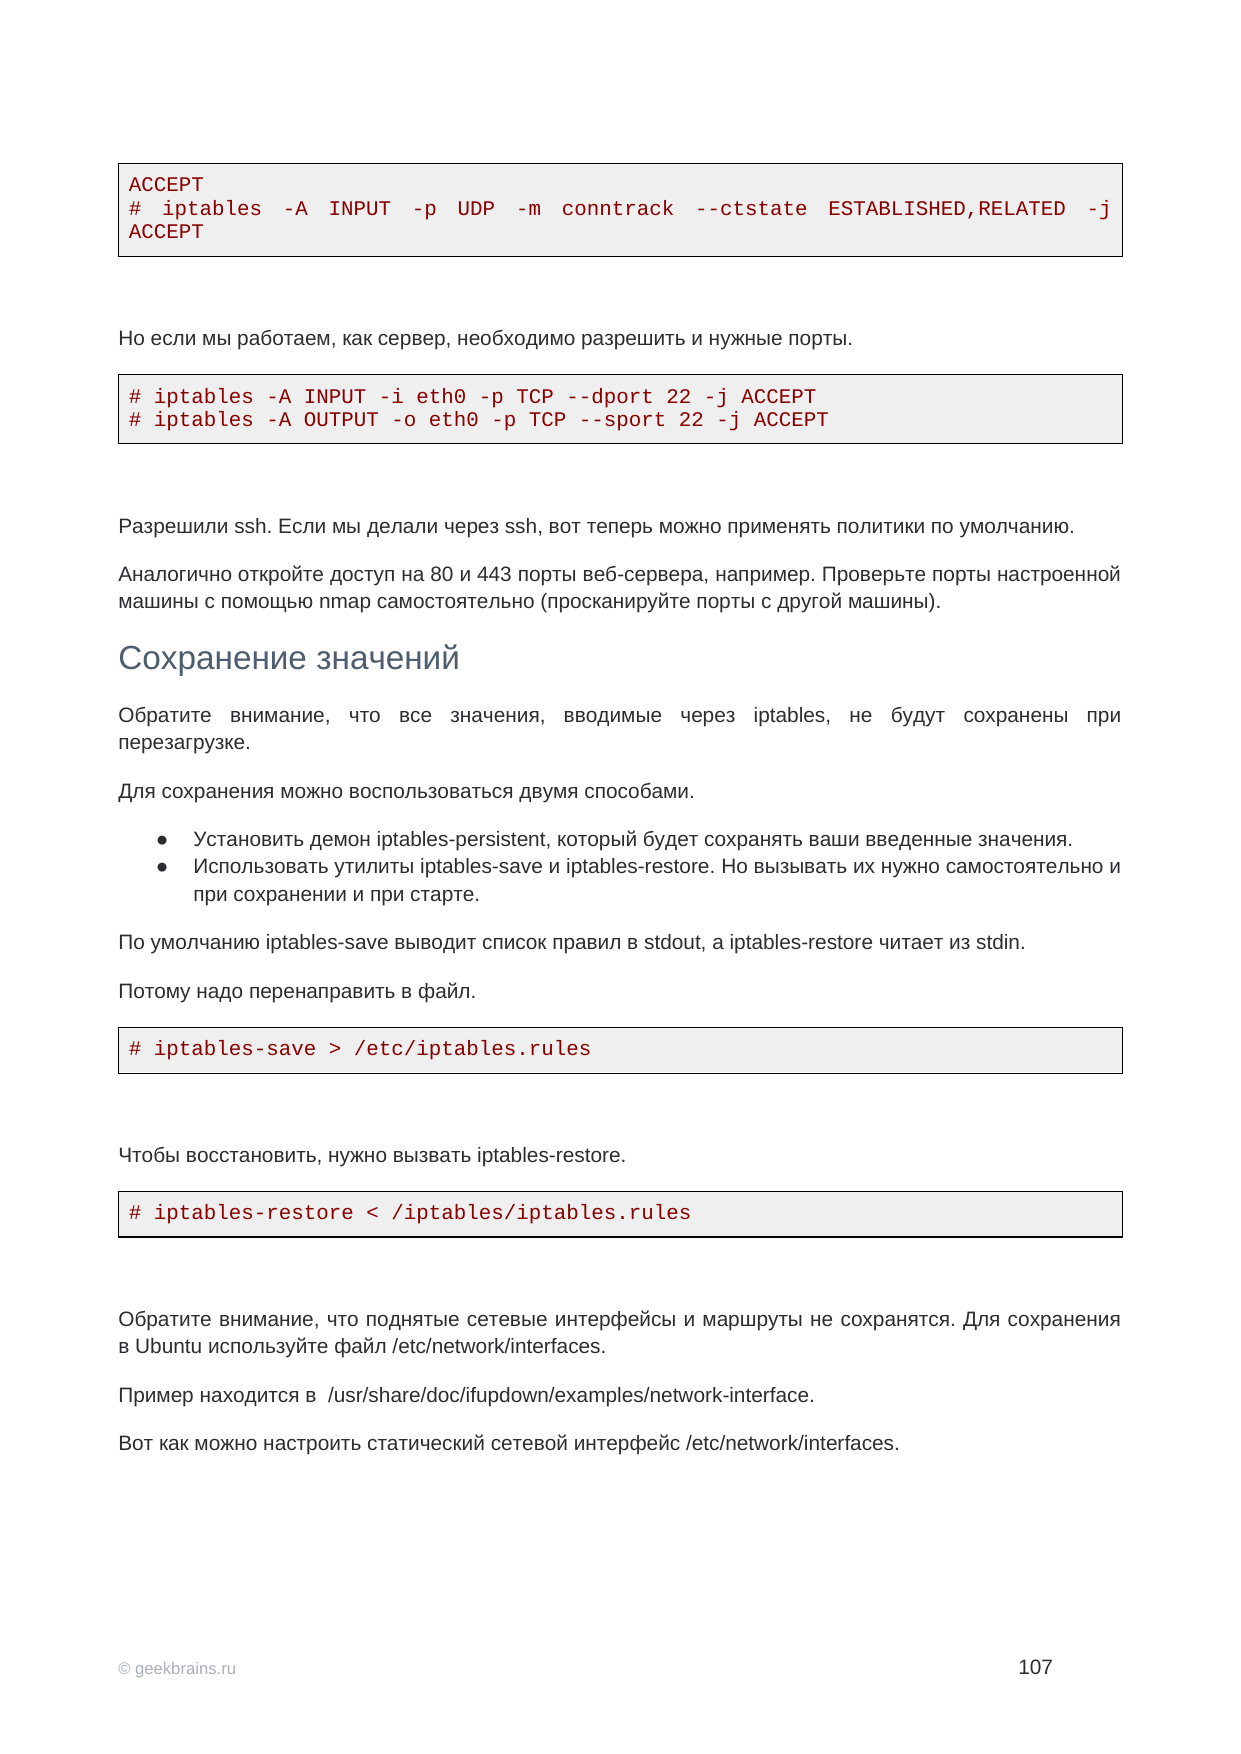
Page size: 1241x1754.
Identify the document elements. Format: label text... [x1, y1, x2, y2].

table_header # iptables-save > /etc/iptables.rules [119, 1028, 1122, 1072]
list Использовать утилиты iptables-save и iptables-restore. Но вызывать их нужно самостоятельно и при сохранении и при старте. [156, 854, 1122, 906]
text Чтобы восстановить, нужно вызвать iptables-restore. [118, 1143, 1122, 1167]
text Аналогично откройте доступ на 80 и 443 порты веб-сервера, например. Проверьте порты настроенной машины с помощью nmap самостоятельно (просканируйте порты с другой машины). [118, 562, 1122, 613]
text Разрешили ssh. Если мы делали через ssh, вот теперь можно применять политики по умолчанию. [118, 513, 1122, 537]
subtitle Сохранение значений [118, 638, 1122, 676]
text Обратите внимание, что поднятые сетевые интерфейсы и маршруты не сохранятся. Для сохранения в Ubuntu используйте файл /etc/network/interfaces. [118, 1307, 1122, 1358]
table_header # iptables-restore < /iptables/iptables.rules [119, 1192, 1122, 1236]
text Пример находится в /usr/share/doc/ifupdown/examples/network-interface. [118, 1382, 1122, 1406]
text По умолчанию iptables-save выводит список правил в stdout, а iptables-restore читает из stdin. [118, 930, 1122, 954]
list Установить демон iptables-persistent, который будет сохранять ваши введенные значения. [156, 827, 1122, 851]
text Потому надо перенаправить в файл. [118, 978, 1122, 1002]
table_header # iptables -A INPUT -i eth0 -p TCP --dport 22 -j ACCEPT # iptables -A OUTPUT -o eth0 -p TCP --sport 22 -j ACCEPT [119, 375, 1122, 443]
text Обратите внимание, что все значения, вводимые через iptables, не будут сохранены при перезагрузке. [118, 703, 1122, 754]
table_header ACCEPT # iptables -A INPUT -p UDP -m conntrack --ctstate ESTABLISHED,RELATED -j ACCEPT [119, 164, 1122, 256]
text Но если мы работаем, как сервер, необходимо разрешить и нужные порты. [118, 326, 1122, 350]
text Вот как можно настроить статический сетевой интерфейс /etc/network/interfaces. [118, 1431, 1122, 1455]
text Для сохранения можно воспользоваться двумя способами. [118, 778, 1122, 802]
